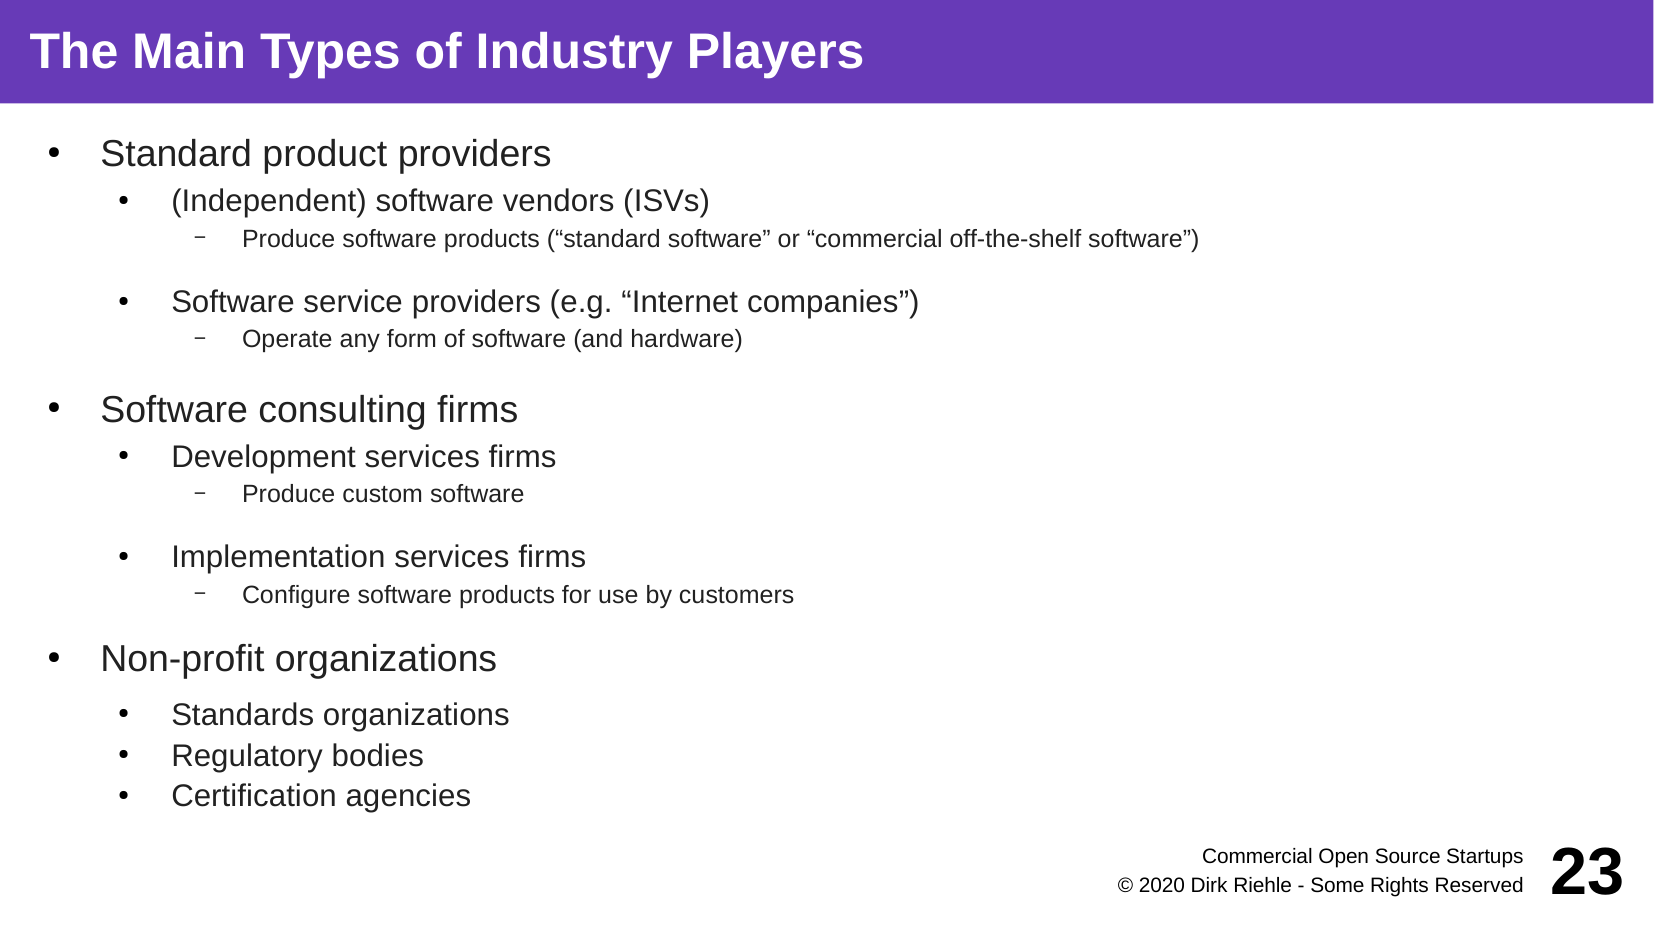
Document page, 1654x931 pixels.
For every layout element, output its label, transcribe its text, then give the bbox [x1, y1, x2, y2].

title The Main Types of Industry Players [0, 0, 1654, 104]
list Standard product providers (Independent) software vendors (ISVs) Produce software products (“standard software” or “commercial off-the-shelf software”) Software service providers (e.g. “Internet companies”) Operate any form of software (and hardware) Software consulting firms Development services firms Produce custom software Implementation services firms Configure software products for use by customers Non-profit organizations Standards organizations Regulatory bodies Certification agencies [29, 132, 1625, 813]
